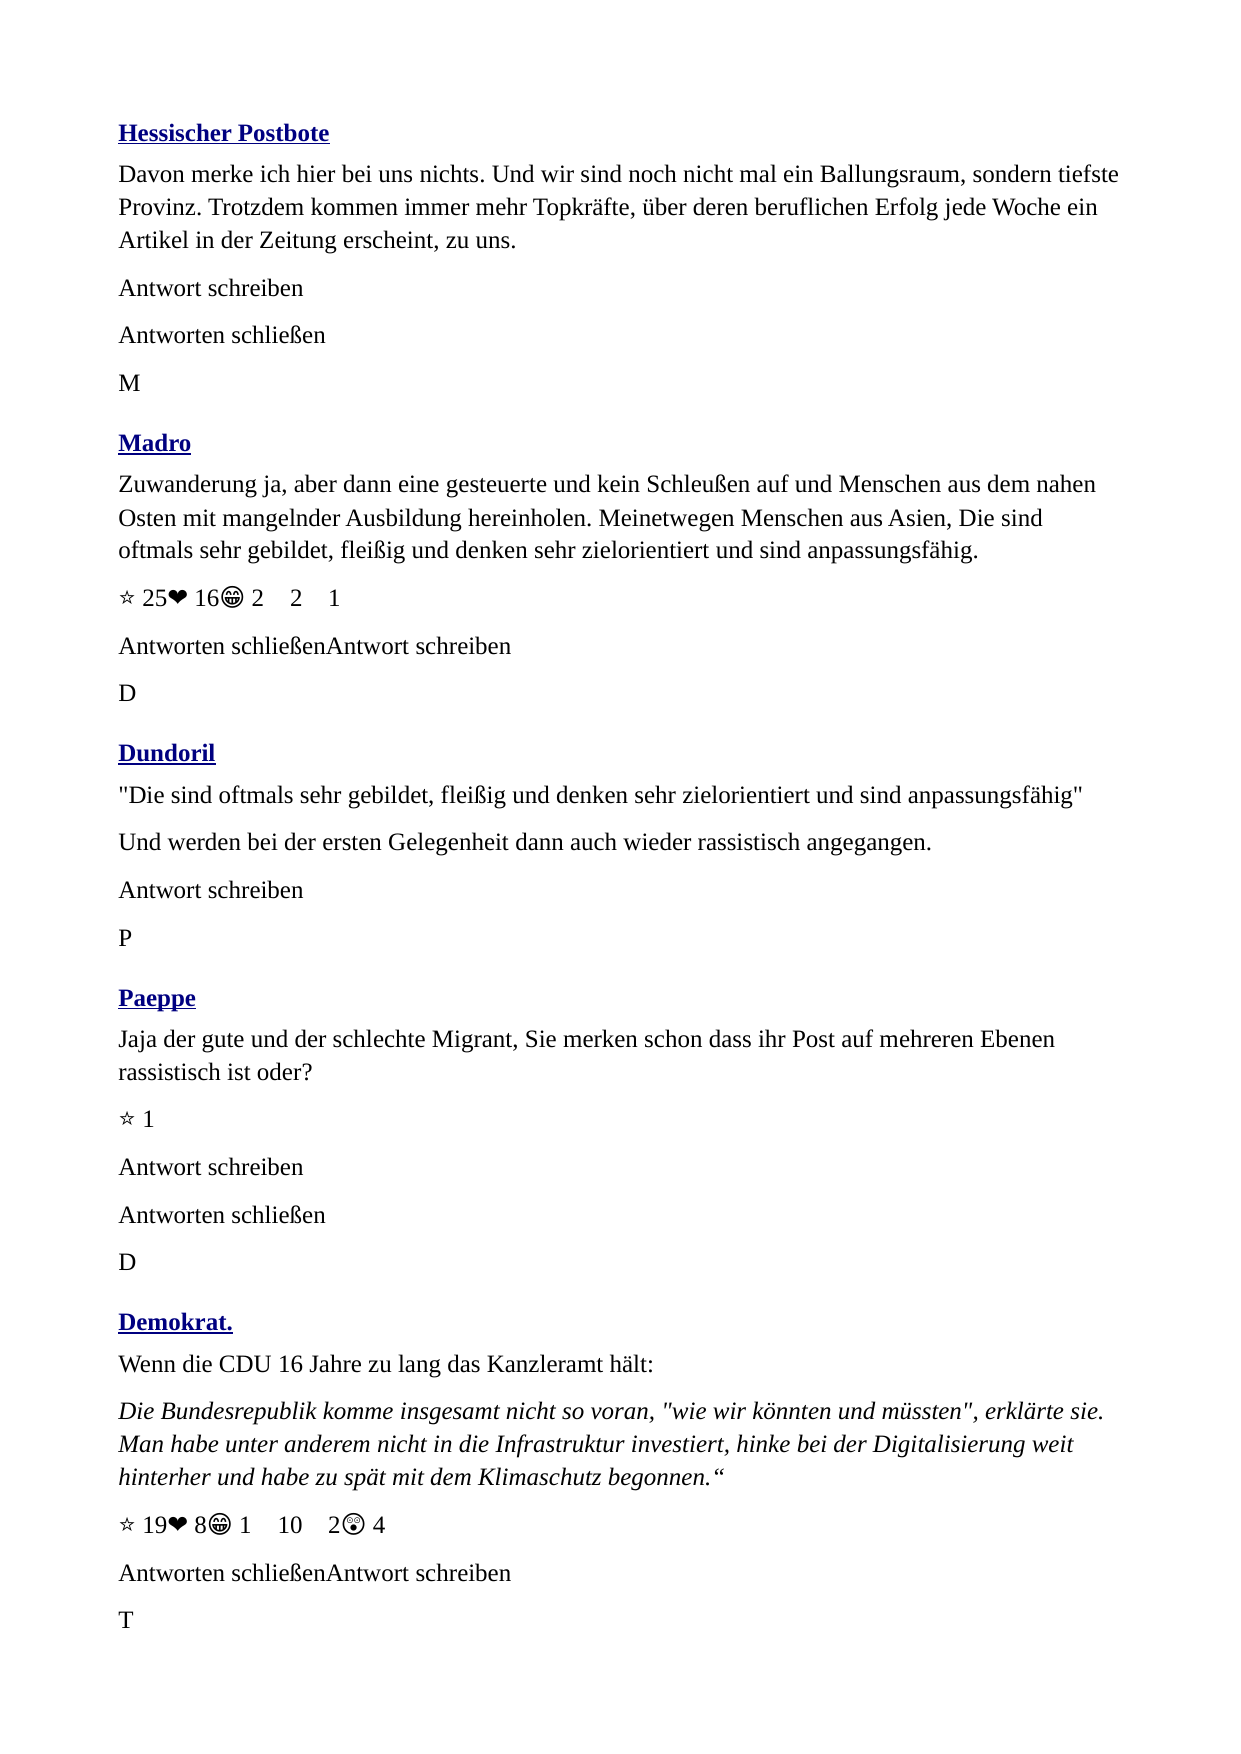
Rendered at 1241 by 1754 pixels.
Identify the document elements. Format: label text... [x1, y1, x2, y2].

text D [118, 1247, 1122, 1276]
text ⭐️ 1 [118, 1104, 1122, 1133]
text M [118, 368, 1122, 397]
text Antworten schließen [118, 321, 1122, 349]
text Antwort schreiben [118, 1152, 1122, 1181]
text Jaja der gute und der schlechte Migrant, Sie merken schon dass ihr Post auf mehreren Ebenen rassistisch ist oder? [118, 1024, 1122, 1086]
text ⭐️ 25❤️ 16😁 2🙁 2🤨 1 [118, 583, 1122, 612]
text Antwort schreiben [118, 875, 1122, 904]
text P [118, 923, 1122, 951]
text Antwort schreiben [118, 273, 1122, 302]
text Zuwanderung ja, aber dann eine gesteuerte und kein Schleußen auf und Menschen aus dem nahen Osten mit mangelnder Ausbildung hereinholen. Meinetwegen Menschen aus Asien, Die sind oftmals sehr gebildet, fleißig und denken sehr zielorientiert und sind anpassungsfähig. [118, 469, 1122, 564]
subtitle Madro [118, 428, 1122, 457]
text Antworten schließen [118, 1200, 1122, 1228]
subtitle Paeppe [118, 983, 1122, 1011]
subtitle Demokrat. [118, 1307, 1122, 1336]
text "Die sind oftmals sehr gebildet, fleißig und denken sehr zielorientiert und sind anpassungsfähig" [118, 780, 1122, 808]
text Antworten schließenAntwort schreiben [118, 631, 1122, 659]
text ⭐️ 19❤️ 8😁 1🙁 10🤨 2😲 4 [118, 1510, 1122, 1539]
text T [118, 1605, 1122, 1634]
text D [118, 678, 1122, 707]
subtitle Dundoril [118, 738, 1122, 767]
text Davon merke ich hier bei uns nichts. Und wir sind noch nicht mal ein Ballungsraum, sondern tiefste Provinz. Trotzdem kommen immer mehr Topkräfte, über deren beruflichen Erfolg jede Woche ein Artikel in der Zeitung erscheint, zu uns. [118, 159, 1122, 254]
subtitle Hessischer Postbote [118, 118, 1122, 147]
text Antworten schließenAntwort schreiben [118, 1558, 1122, 1586]
text Wenn die CDU 16 Jahre zu lang das Kanzleramt hält: [118, 1349, 1122, 1377]
text Die Bundesrepublik komme insgesamt nicht so voran, "wie wir könnten und müssten", erklärte sie. Man habe unter anderem nicht in die Infrastruktur investiert, hinke bei der Digitalisierung weit hinterher und habe zu spät mit dem Klimaschutz begonnen.“ [118, 1396, 1122, 1491]
text Und werden bei der ersten Gelegenheit dann auch wieder rassistisch angegangen. [118, 827, 1122, 856]
